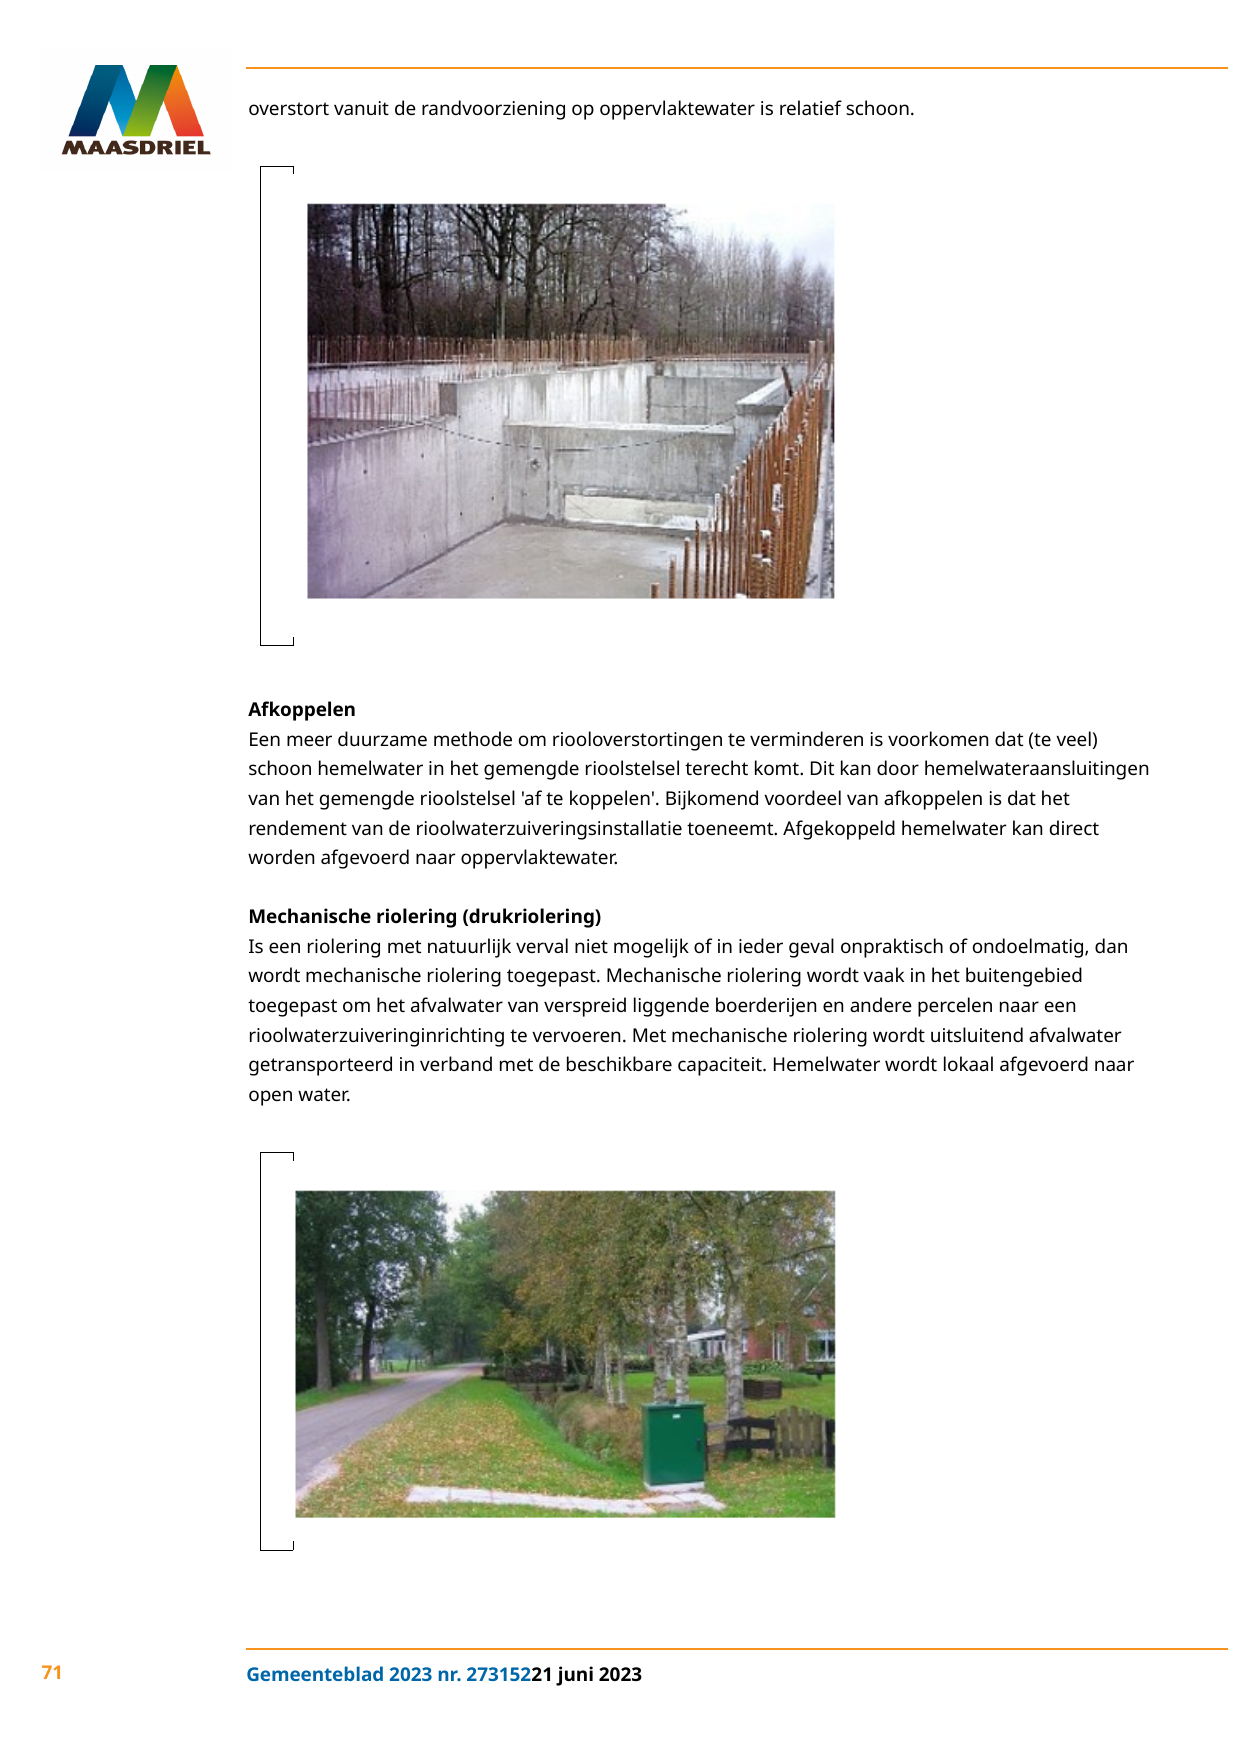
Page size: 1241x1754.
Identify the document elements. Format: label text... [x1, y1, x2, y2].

text overstort vanuit de randvoorziening op oppervlaktewater is relatief schoon. [248, 95, 1152, 121]
picture [268, 174, 860, 637]
text Mechanische riolering (drukriolering) [248, 903, 1152, 929]
picture [41, 47, 231, 172]
text Afkoppelen [248, 696, 1152, 722]
text Een meer duurzame methode om riooloverstortingen te verminderen is voorkomen dat (te veel) schoon hemelwater in het gemengde rioolstelsel terecht komt. Dit kan door hemelwateraansluitingen van het gemengde rioolstelsel 'af te koppelen'. Bijkomend voordeel van afkoppelen is dat het rendement van de rioolwaterzuiveringsinstallatie toeneemt. Afgekoppeld hemelwater kan direct worden afgevoerd naar oppervlaktewater. [248, 726, 1152, 870]
picture [268, 1161, 860, 1541]
text Is een riolering met natuurlijk verval niet mogelijk of in ieder geval onpraktisch of ondoelmatig, dan wordt mechanische riolering toegepast. Mechanische riolering wordt vaak in het buitengebied toegepast om het afvalwater van verspreid liggende boerderijen en andere percelen naar een rioolwaterzuiveringinrichting te vervoeren. Met mechanische riolering wordt uitsluitend afvalwater getransporteerd in verband met de beschikbare capaciteit. Hemelwater wordt lokaal afgevoerd naar open water. [248, 933, 1152, 1107]
